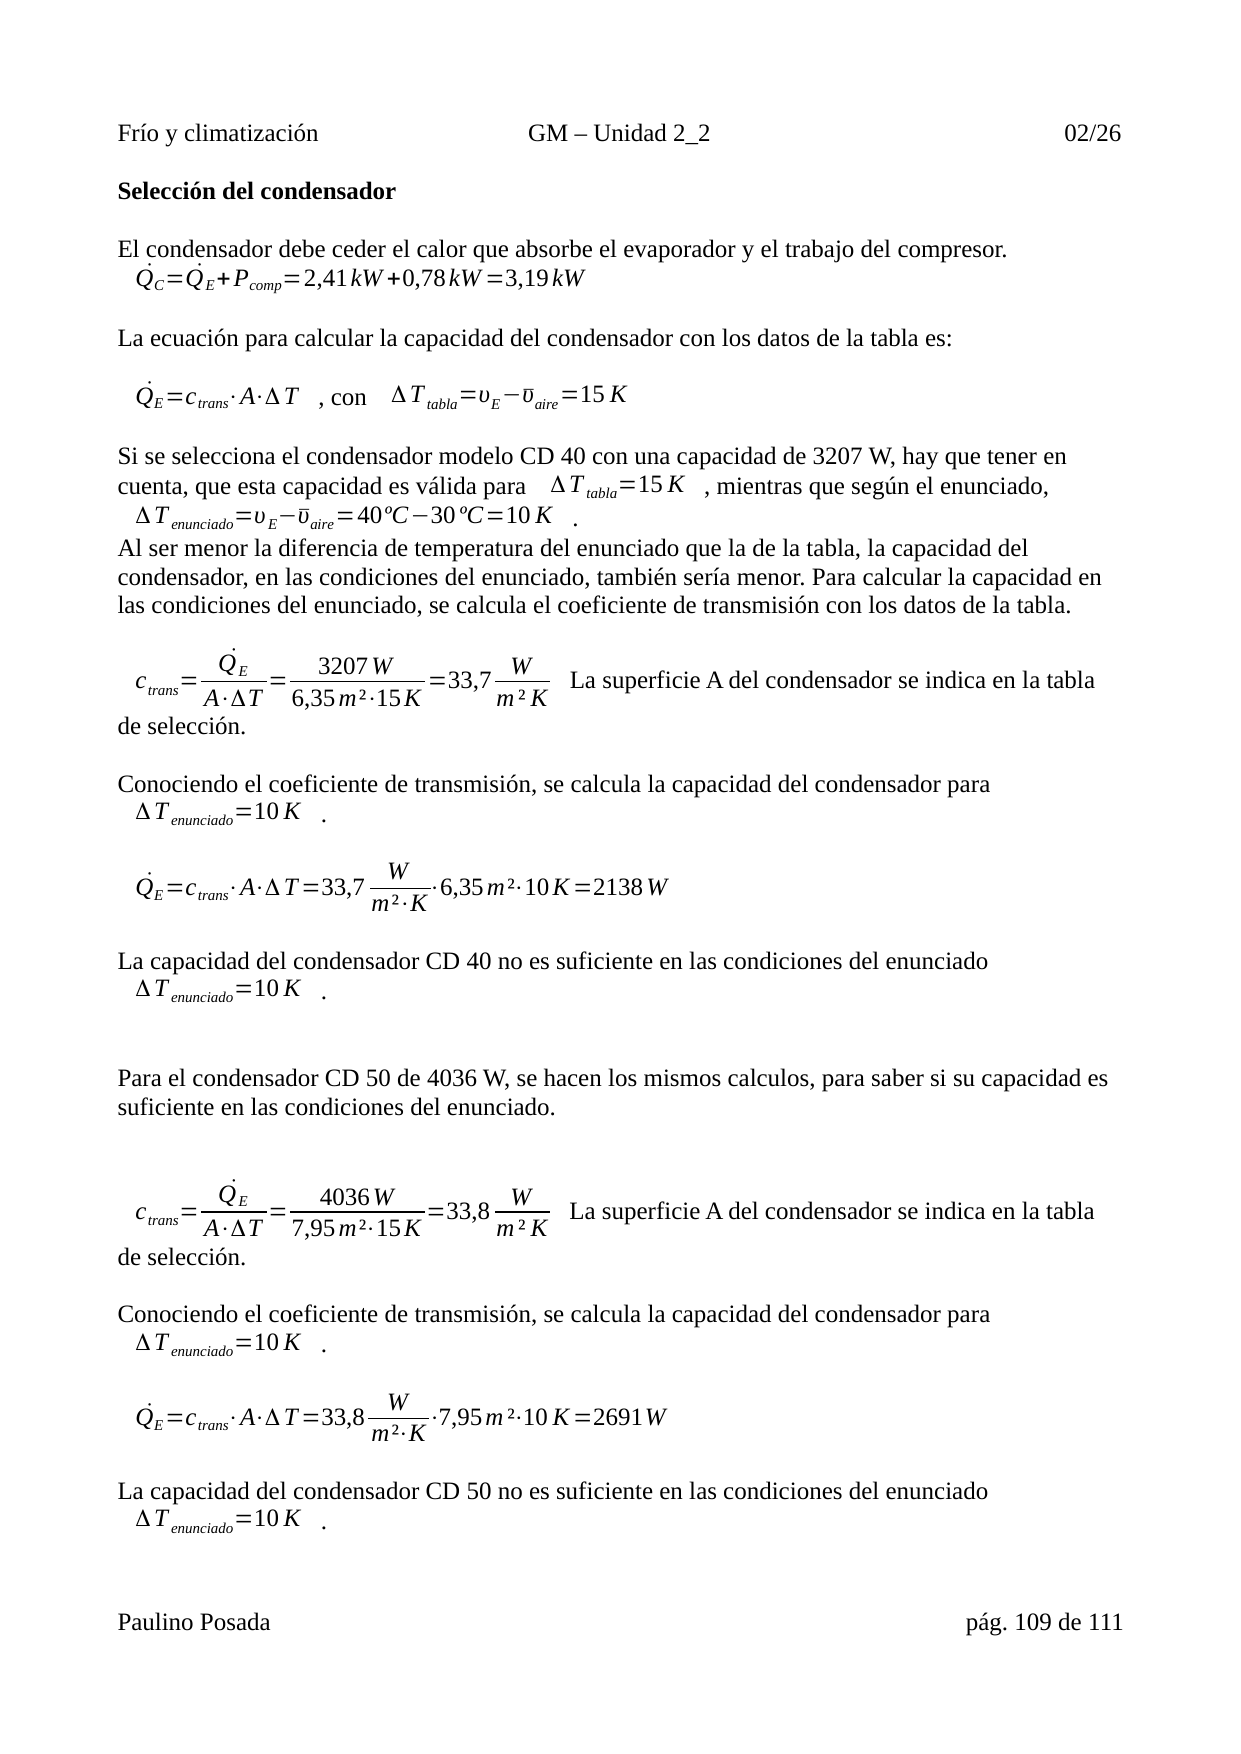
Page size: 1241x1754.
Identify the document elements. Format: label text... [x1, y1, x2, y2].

text Si se selecciona el condensador modelo CD 40 con una capacidad de 3207 W, hay que tener en cuenta, que esta capacidad es válida para , mientras que según el enunciado, . [5, 441, 1123, 533]
text La capacidad del condensador CD 50 no es suficiente en las condiciones del enunciado. [5, 1476, 1123, 1536]
text , con [5, 381, 1123, 413]
text Selección del condensador [5, 176, 1123, 205]
text Para el condensador CD 50 de 4036 W, se hacen los mismos calculos, para saber si su capacidad es suficiente en las condiciones del enunciado. [5, 1063, 1123, 1121]
text Conociendo el coeficiente de transmisión, se calcula la capacidad del condensador para . [5, 769, 1123, 829]
text La ecuación para calcular la capacidad del condensador con los datos de la tabla es: [5, 323, 1123, 352]
text Conociendo el coeficiente de transmisión, se calcula la capacidad del condensador para . [5, 1299, 1123, 1359]
text Al ser menor la diferencia de temperatura del enunciado que la de la tabla, la capacidad del condensador, en las condiciones del enunciado, también sería menor. Para calcular la capacidad en las condiciones del enunciado, se calcula el coeficiente de transmisión con los datos de la tabla. [5, 533, 1123, 619]
text El condensador debe ceder el calor que absorbe el evaporador y el trabajo del compresor. [5, 234, 1123, 263]
text La capacidad del condensador CD 40 no es suficiente en las condiciones del enunciado. [5, 946, 1123, 1006]
text La superficie A del condensador se indica en la tabla de selección. [5, 648, 1123, 740]
text La superficie A del condensador se indica en la tabla de selección. [5, 1178, 1123, 1271]
